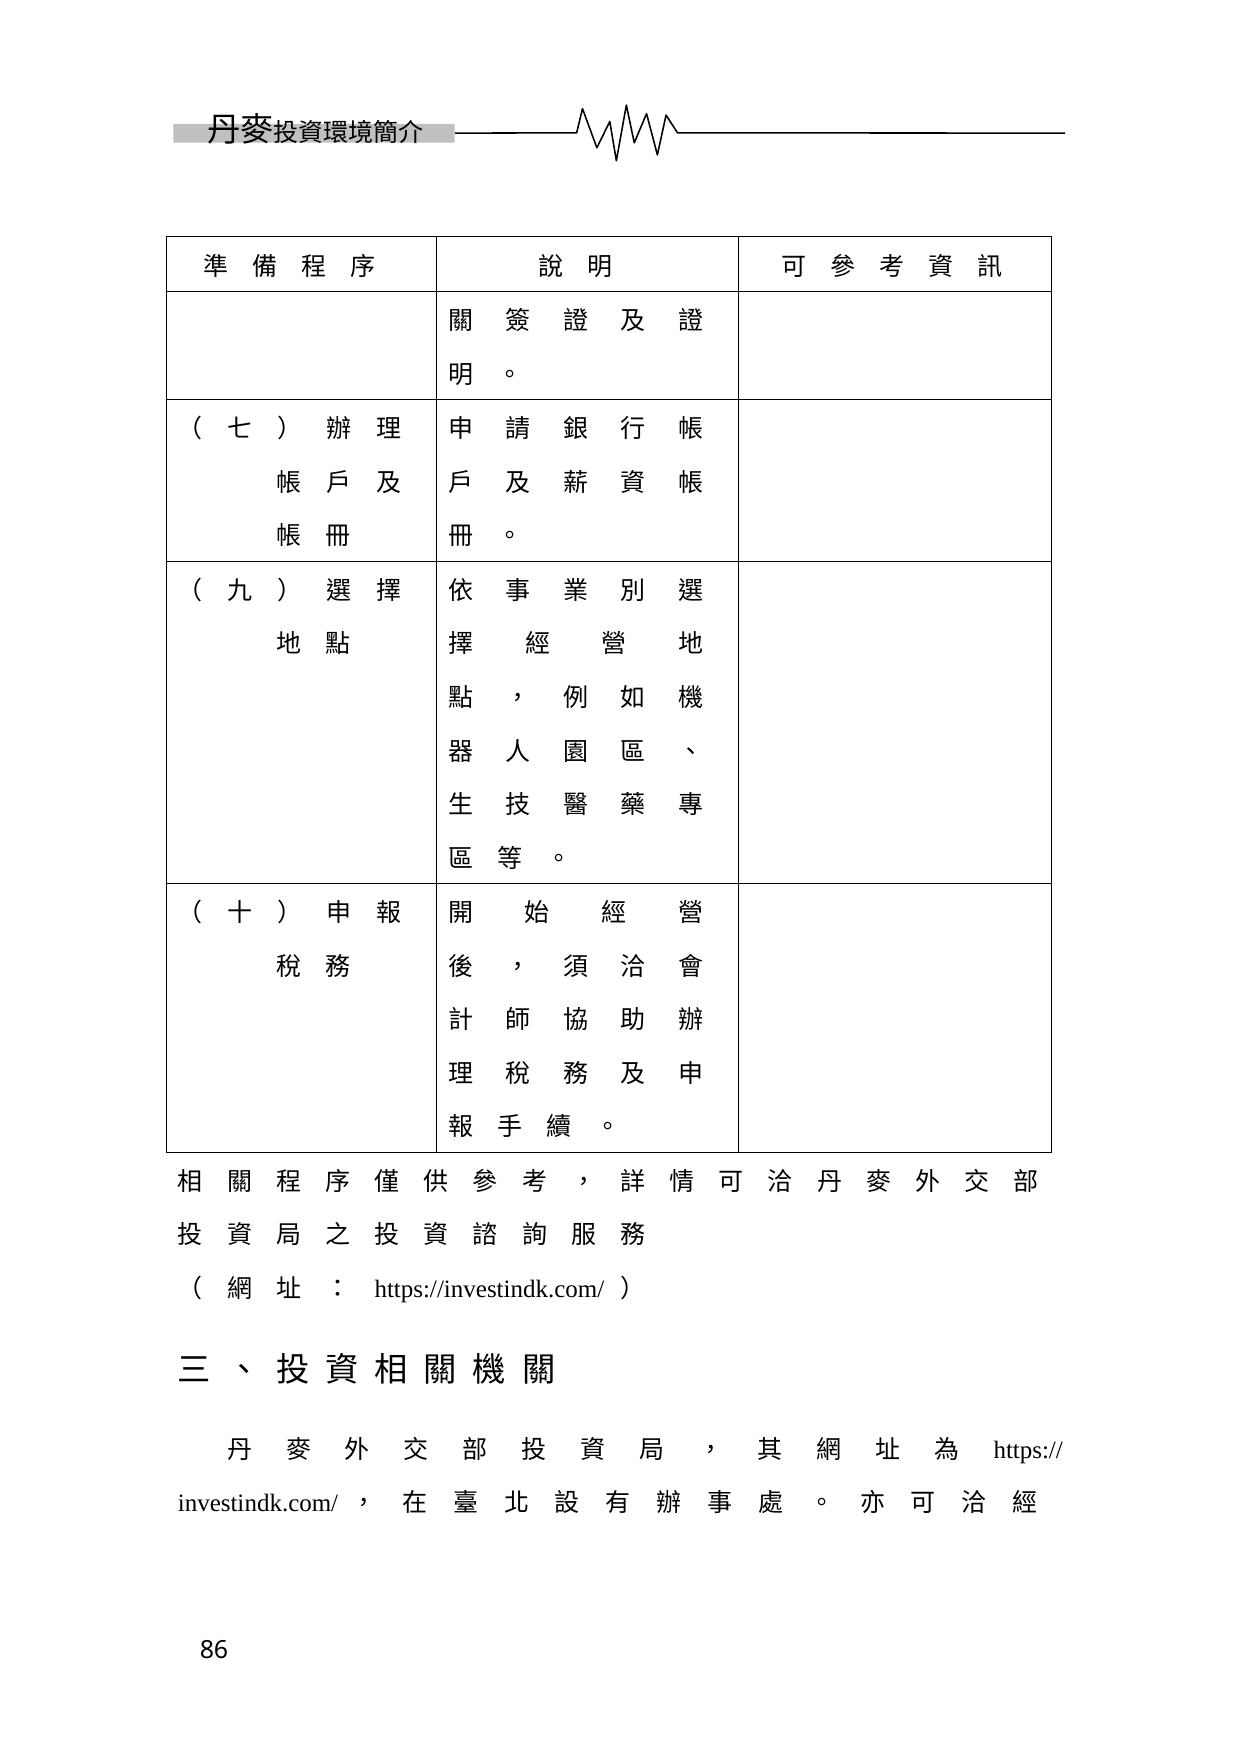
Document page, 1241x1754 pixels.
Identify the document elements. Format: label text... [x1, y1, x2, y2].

table_header 準備程序 [167, 237, 436, 291]
table_cell [739, 562, 1051, 883]
table_cell [739, 884, 1051, 1152]
text 丹麥外交部投資局，其網址為https://investindk.com/，在臺北設有辦事處。亦可洽經 [178, 1420, 1063, 1527]
text （網址：https://investindk.com/） [178, 1260, 1063, 1313]
text 三、投資相關機關 [178, 1340, 1063, 1394]
table_cell [739, 292, 1051, 399]
text 相關程序僅供參考，詳情可洽丹麥外交部投資局之投資諮詢服務 [178, 1153, 1063, 1260]
table_cell （九）選擇地點 [167, 562, 436, 883]
table_header 可參考資訊 [739, 237, 1051, 291]
table_cell 關簽證及證明。 [437, 292, 738, 399]
table_cell 依事業別選擇經營地點，例如機器人園區、生技醫藥專區等。 [437, 562, 738, 883]
table_cell [167, 292, 436, 399]
table_cell 開始經營後，須洽會計師協助辦理稅務及申報手續。 [437, 884, 738, 1152]
table_cell （七）辦理帳戶及帳冊 [167, 400, 436, 561]
table_cell 申請銀行帳戶及薪資帳冊。 [437, 400, 738, 561]
table_cell （十）申報稅務 [167, 884, 436, 1152]
table_header 說明 [437, 237, 738, 291]
table_cell [739, 400, 1051, 561]
